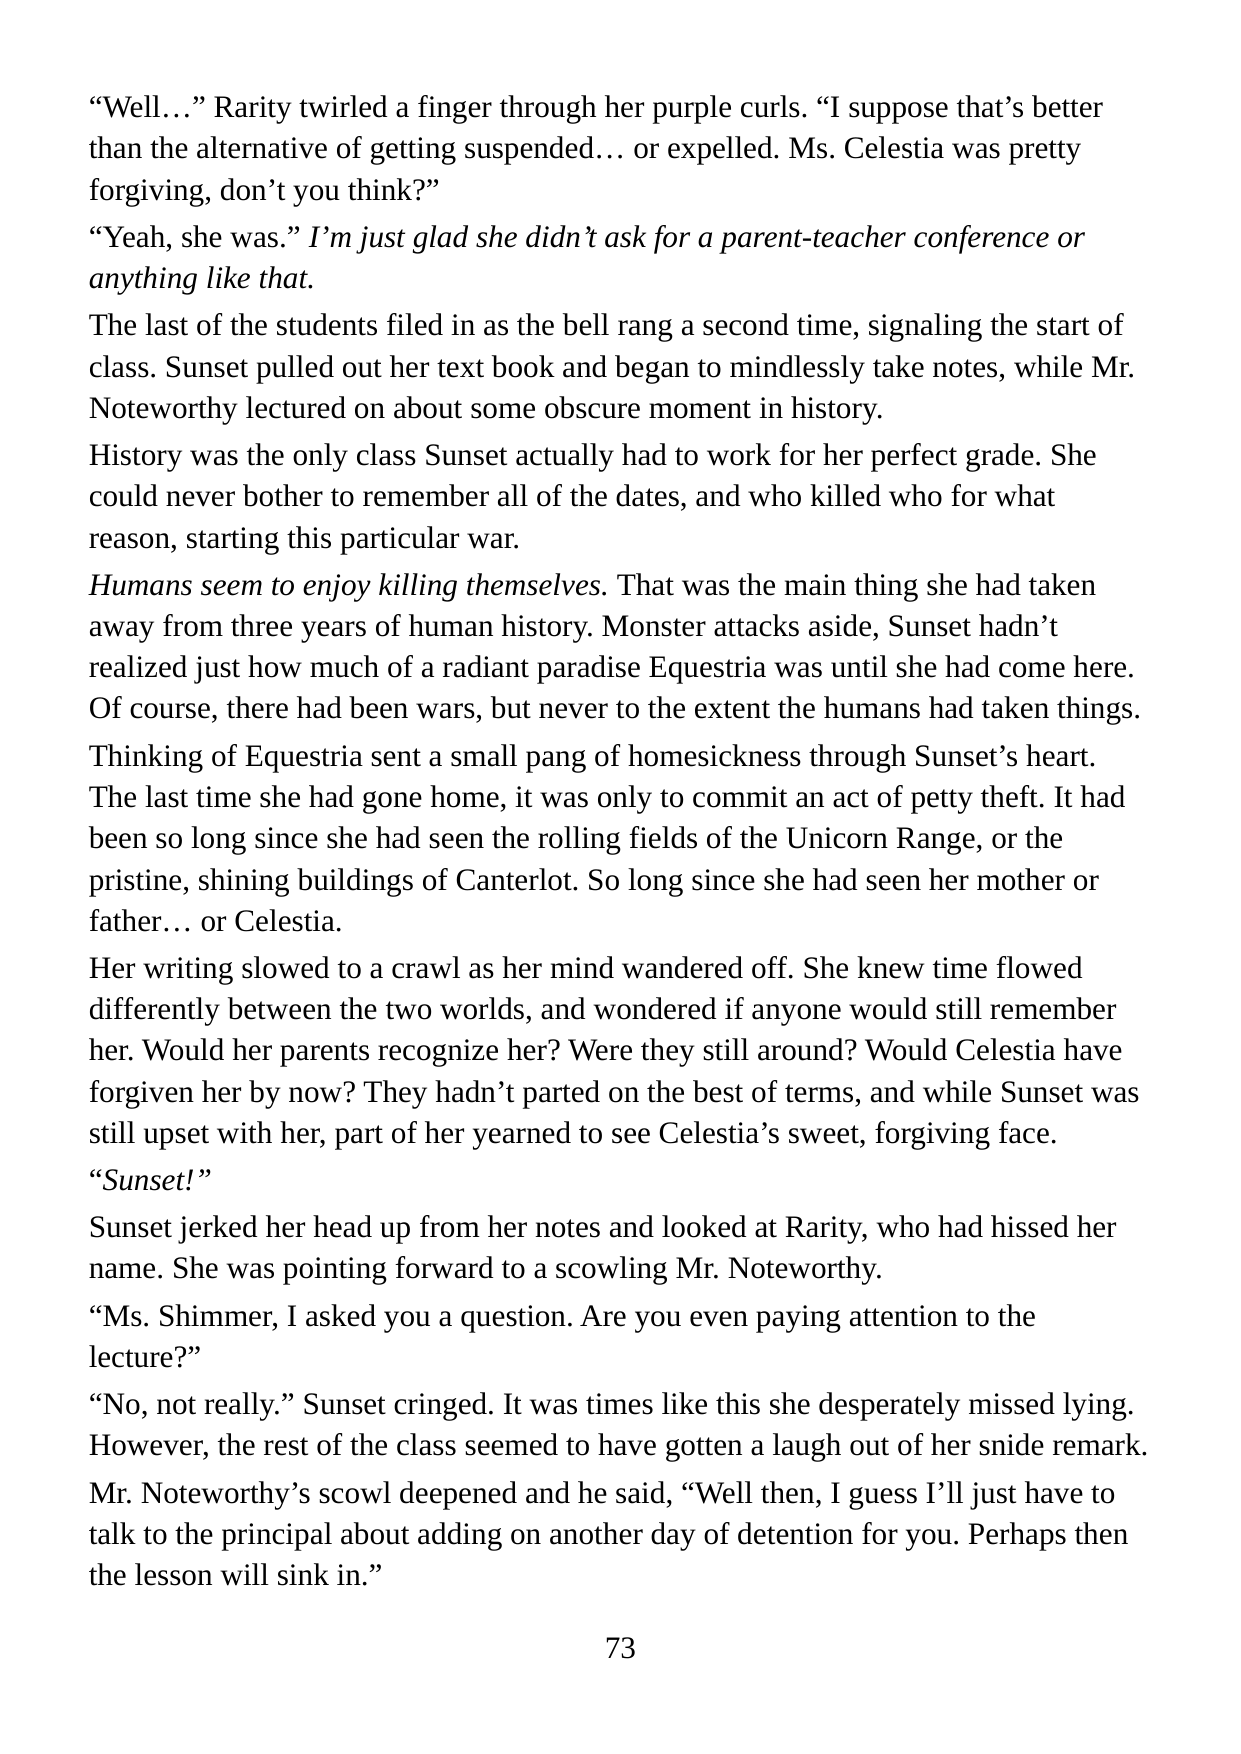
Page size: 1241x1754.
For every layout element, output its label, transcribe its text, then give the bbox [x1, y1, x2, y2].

text Thinking of Equestria sent a small pang of homesickness through Sunset’s heart. The last time she had gone home, it was only to commit an act of petty theft. It had been so long since she had seen the rolling fields of the Unicorn Range, or the pristine, shining buildings of Canterlot. So long since she had seen her mother or father… or Celestia. [88, 737, 1152, 938]
text Her writing slowed to a crawl as her mind wandered off. She knew time flowed differently between the two worlds, and wondered if anyone would still remember her. Would her parents recognize her? Were they still around? Would Celestia have forgiven her by now? They hadn’t parted on the best of terms, and while Sunset was still upset with her, part of her yearned to see Celestia’s sweet, forgiving face. [88, 949, 1152, 1150]
text The last of the students filed in as the bell rang a second time, signaling the start of class. Sunset pulled out her text book and began to mindlessly take notes, while Mr. Noteworthy lectured on about some obscure moment in history. [88, 307, 1152, 425]
text Mr. Noteworthy’s scowl deepened and he said, “Well then, I guess I’ll just have to talk to the principal about adding on another day of detention for you. Perhaps then the lesson will sink in.” [88, 1474, 1152, 1592]
text “Sunset!” [88, 1161, 1152, 1197]
text “Well…” Rarity twirled a finger through her purple curls. “I suppose that’s better than the alternative of getting suspended… or expelled. Ms. Celestia was pretty forgiving, don’t you think?” [88, 88, 1152, 207]
text Humans seem to enjoy killing themselves. That was the main thing she had taken away from three years of human history. Monster attacks aside, Sunset hadn’t realized just how much of a radiant paradise Equestria was until she had come here. Of course, there had been wars, but never to the extent the humans had taken things. [88, 566, 1152, 726]
text “No, not really.” Sunset cringed. It was times like this she desperately missed lying. However, the rest of the class seemed to have gotten a laugh out of her snide remark. [88, 1385, 1152, 1463]
text “Yeah, she was.” I’m just glad she didn’t ask for a parent-teacher conference or anything like that. [88, 218, 1152, 295]
text Sunset jerked her head up from her notes and looked at Rarity, who had hissed her name. She was pointing forward to a scowling Mr. Noteworthy. [88, 1208, 1152, 1286]
text History was the only class Sunset actually had to work for her perfect grade. She could never bother to remember all of the dates, and who killed who for what reason, starting this particular war. [88, 436, 1152, 555]
text “Ms. Shimmer, I asked you a question. Are you even paying attention to the lecture?” [88, 1297, 1152, 1374]
